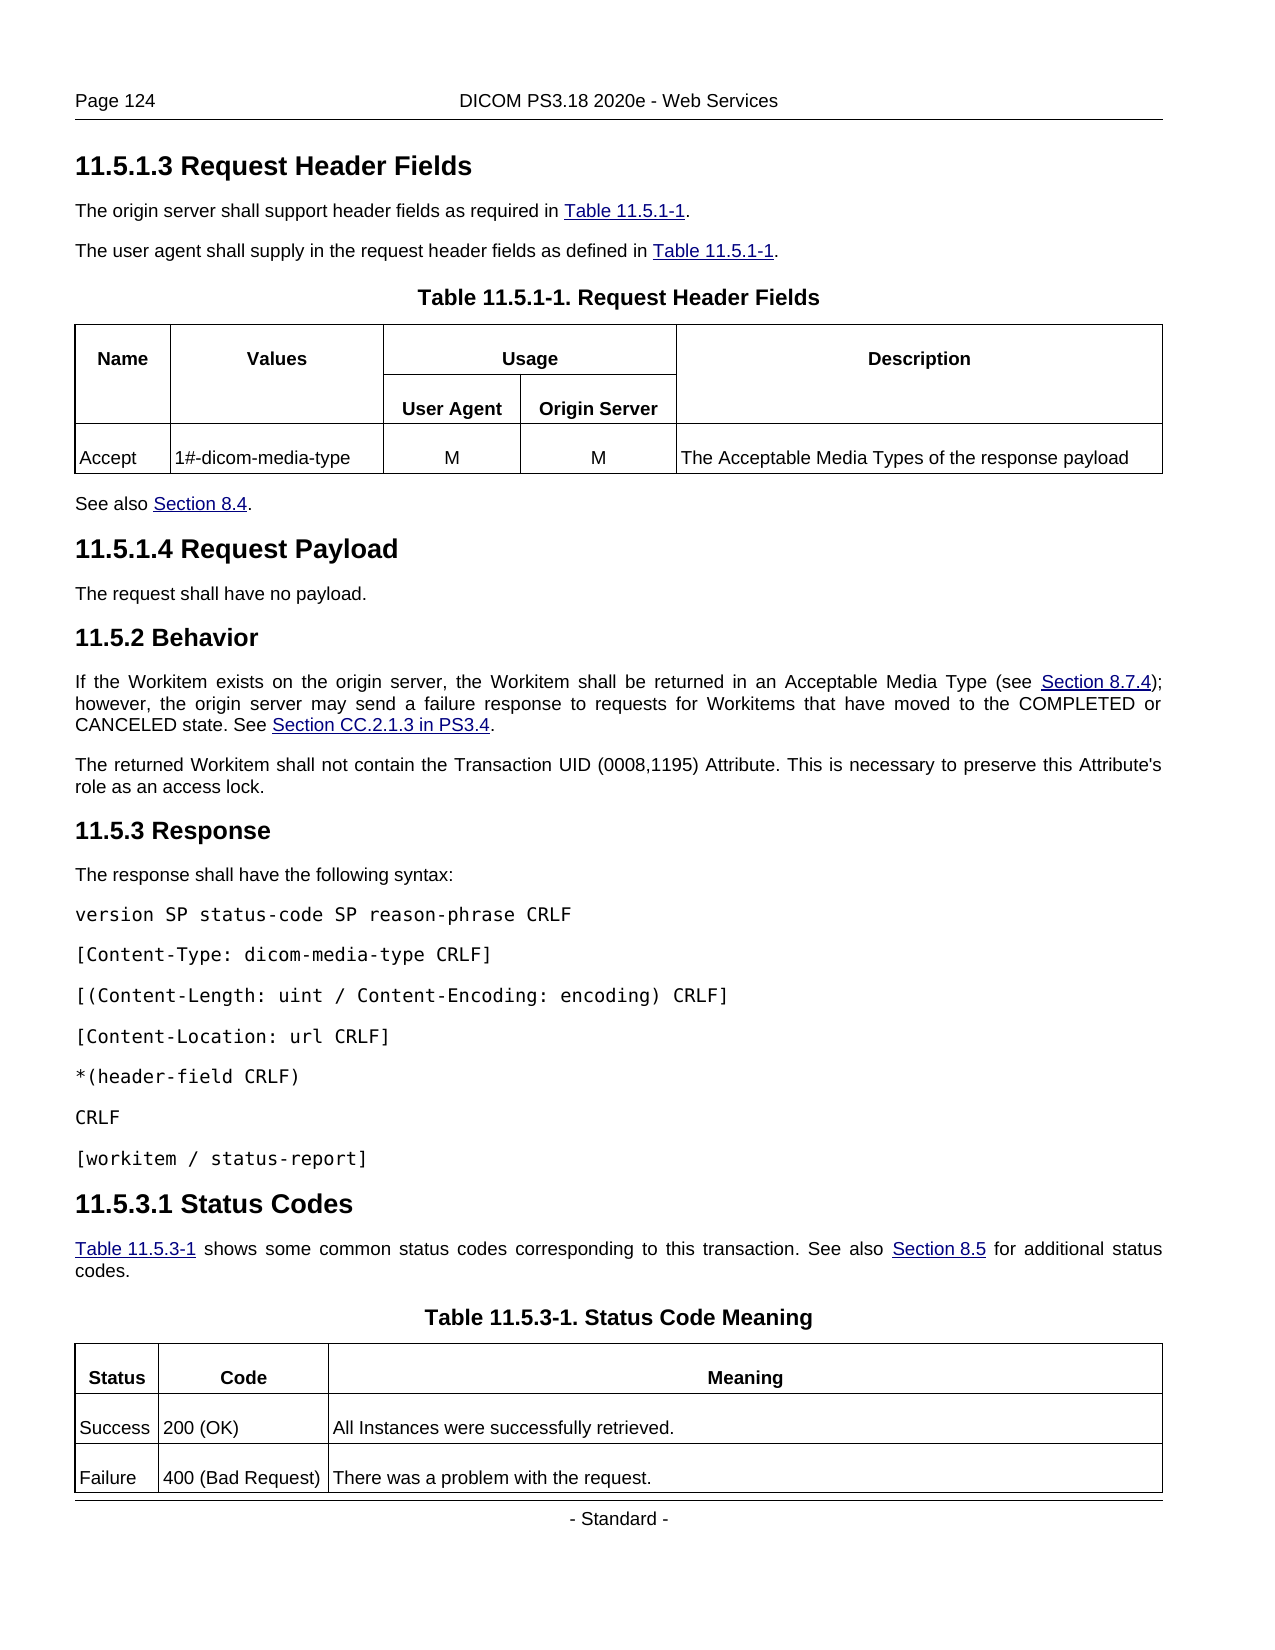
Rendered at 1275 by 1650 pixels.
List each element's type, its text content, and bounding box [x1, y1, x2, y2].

table_header Usage [384, 325, 676, 373]
table_cell Success [76, 1394, 158, 1443]
text Table 11.5.3-1. Status Code Meaning [75, 1304, 1162, 1330]
text *(header-field CRLF) [75, 1066, 1162, 1088]
text 11.5.3.1 Status Codes [75, 1188, 1162, 1219]
table_cell Accept [76, 424, 170, 473]
text [Content-Type: dicom-media-type CRLF] [75, 944, 1162, 966]
table_cell The Acceptable Media Types of the response payload [677, 424, 1162, 473]
text CRLF [75, 1107, 1162, 1129]
text The response shall have the following syntax: [75, 863, 1162, 885]
text 11.5.2 Behavior [75, 623, 1162, 652]
table_cell User Agent [384, 375, 520, 423]
text [workitem / status-report] [75, 1148, 1162, 1169]
text The user agent shall supply in the request header fields as defined in Table 11.5.1-1. [75, 240, 1162, 262]
text 11.5.1.3 Request Header Fields [75, 150, 1162, 181]
text Table 11.5.3-1 shows some common status codes corresponding to this transaction. See also Section 8.5 for additional status codes. [75, 1238, 1162, 1281]
text See also Section 8.4. [75, 493, 1162, 514]
text version SP status-code SP reason-phrase CRLF [75, 904, 1162, 926]
table_cell 400 (Bad Request) [159, 1444, 328, 1492]
text The origin server shall support header fields as required in Table 11.5.1-1. [75, 200, 1162, 222]
table_header Meaning [329, 1344, 1162, 1393]
table_header Name [76, 325, 170, 423]
table_cell There was a problem with the request. [329, 1444, 1162, 1492]
table_header Values [171, 325, 383, 423]
table_cell 200 (OK) [159, 1394, 328, 1443]
table_cell M [521, 424, 676, 473]
text If the Workitem exists on the origin server, the Workitem shall be returned in an Acceptable Media Type (see Section 8.7.4); however, the origin server may send a failure response to requests for Workitems that have moved to the COMPLETED or CANCELED state. See Section CC.2.1.3 in PS3.4. [75, 671, 1162, 735]
table_header Description [677, 325, 1162, 423]
table_cell All Instances were successfully retrieved. [329, 1394, 1162, 1443]
table_cell 1#-dicom-media-type [171, 424, 383, 473]
table_cell M [384, 424, 520, 473]
table_header Code [159, 1344, 328, 1393]
text The request shall have no payload. [75, 583, 1162, 604]
text The returned Workitem shall not contain the Transaction UID (0008,1195) Attribute. This is necessary to preserve this Attribute's role as an access lock. [75, 754, 1162, 797]
text 11.5.1.4 Request Payload [75, 533, 1162, 564]
table_header Status [76, 1344, 158, 1393]
text Table 11.5.1-1. Request Header Fields [75, 284, 1162, 310]
text 11.5.3 Response [75, 816, 1162, 845]
text [(Content-Length: uint / Content-Encoding: encoding) CRLF] [75, 985, 1162, 1007]
table_cell Origin Server [521, 375, 676, 423]
table_cell Failure [76, 1444, 158, 1492]
text [Content-Location: url CRLF] [75, 1026, 1162, 1048]
